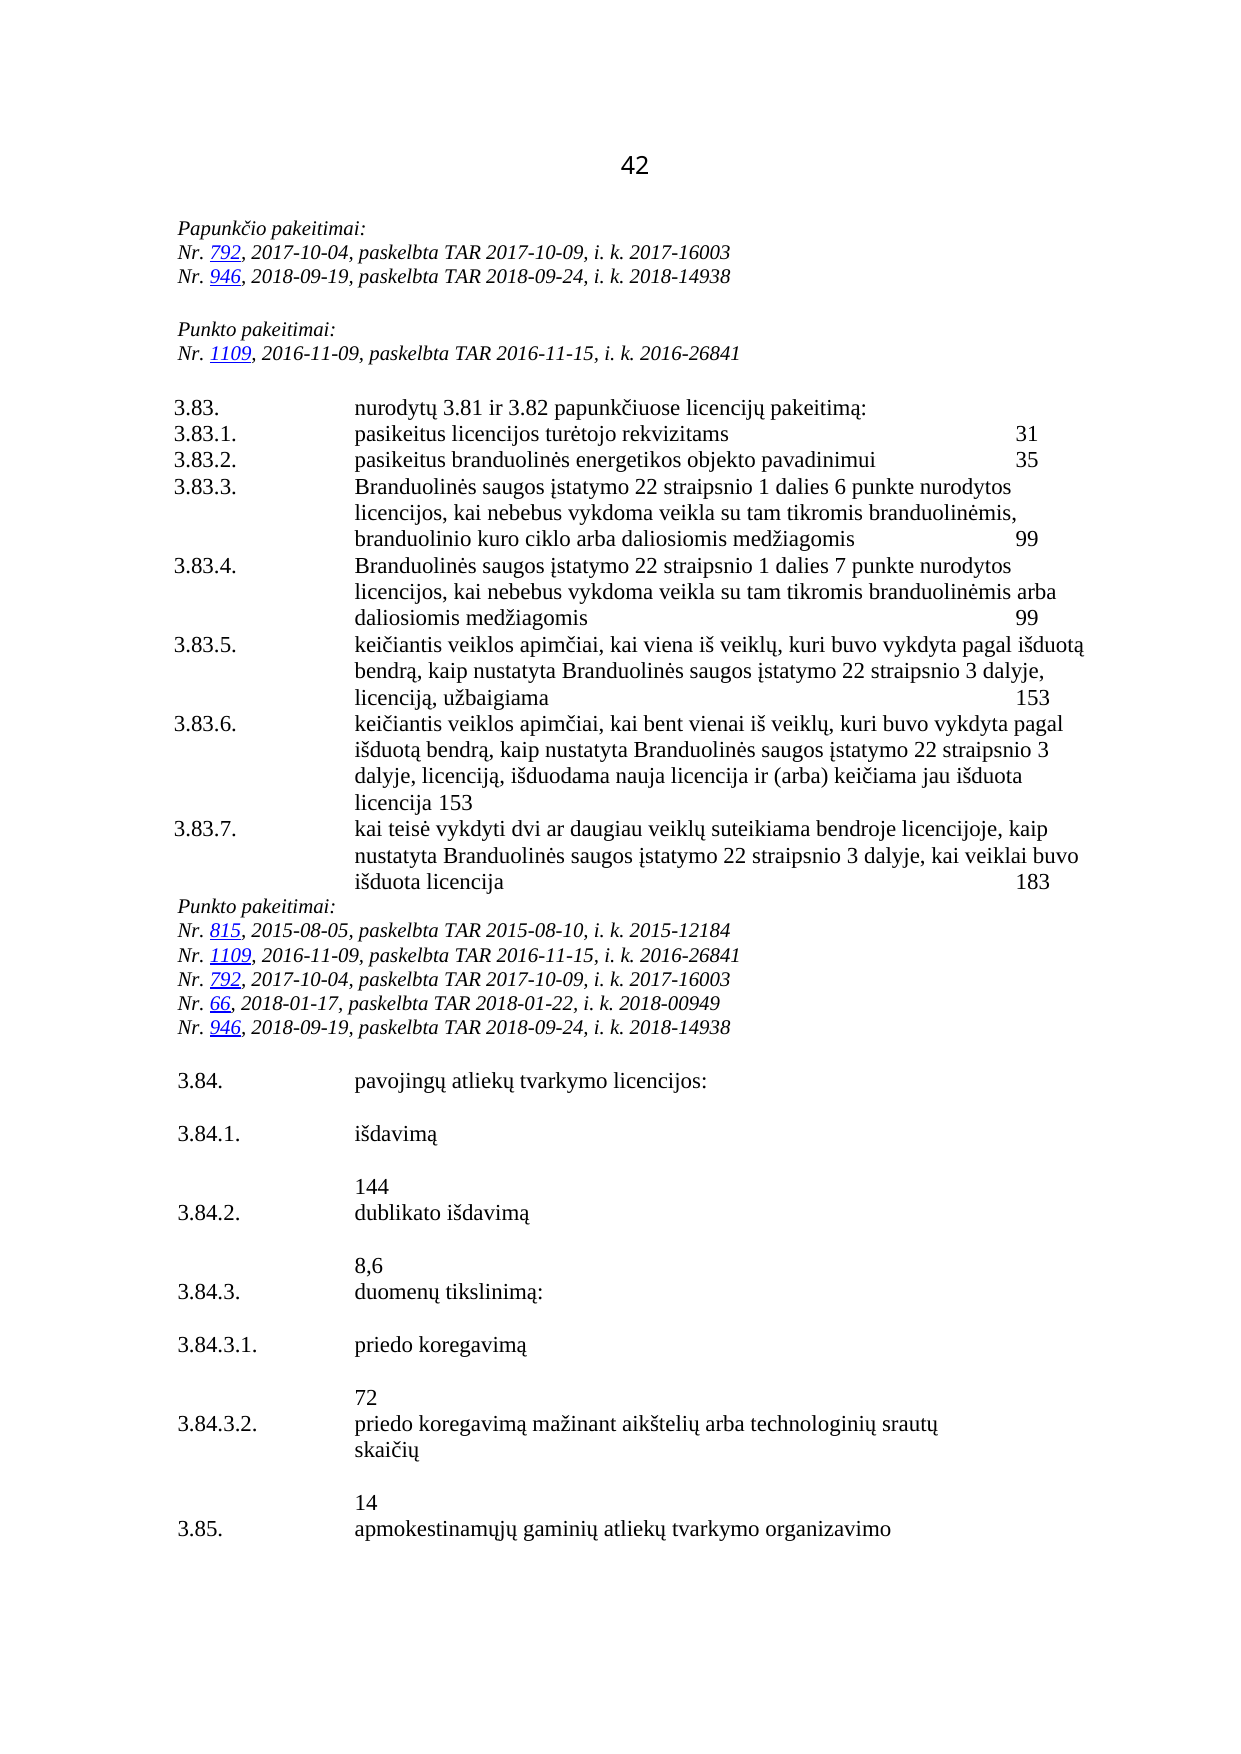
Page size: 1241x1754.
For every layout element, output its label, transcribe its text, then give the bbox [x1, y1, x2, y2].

text 3.83.3. Branduolinės saugos įstatymo 22 straipsnio 1 dalies 6 punkte nurodytos licencijos, kai nebebus vykdoma veikla su tam tikromis branduolinėmis, branduolinio kuro ciklo arba daliosiomis medžiagomis 99 [174, 473, 1093, 552]
text 3.83.1. pasikeitus licencijos turėtojo rekvizitams 31 [174, 420, 1093, 446]
text 3.84.2. dublikato išdavimą 8,6 [177, 1199, 945, 1278]
text 3.85. apmokestinamųjų gaminių atliekų tvarkymo organizavimo [177, 1516, 945, 1542]
text Papunkčio pakeitimai: [177, 216, 1093, 240]
text 3.84. pavojingų atliekų tvarkymo licencijos: [177, 1067, 945, 1120]
text Nr. 815, 2015-08-05, paskelbta TAR 2015-08-10, i. k. 2015-12184 [177, 918, 1093, 942]
text 3.83.7. kai teisė vykdyti dvi ar daugiau veiklų suteikiama bendroje licencijoje, kaip nustatyta Branduolinės saugos įstatymo 22 straipsnio 3 dalyje, kai veiklai buvo išduota licencija 183 [174, 815, 1093, 894]
text Nr. 66, 2018-01-17, paskelbta TAR 2018-01-22, i. k. 2018-00949 [177, 991, 1093, 1015]
text Nr. 946, 2018-09-19, paskelbta TAR 2018-09-24, i. k. 2018-14938 [177, 264, 1093, 288]
text 3.84.3.2. priedo koregavimą mažinant aikštelių arba technologinių srautų [177, 1410, 945, 1436]
text Nr. 792, 2017-10-04, paskelbta TAR 2017-10-09, i. k. 2017-16003 [177, 967, 1093, 991]
text 3.83.4. Branduolinės saugos įstatymo 22 straipsnio 1 dalies 7 punkte nurodytos licencijos, kai nebebus vykdoma veikla su tam tikromis branduolinėmis arba daliosiomis medžiagomis 99 [174, 552, 1093, 631]
text Punkto pakeitimai: [177, 894, 1093, 918]
text 3.84.3. duomenų tikslinimą: [177, 1278, 945, 1331]
text 3.83.6. keičiantis veiklos apimčiai, kai bent vienai iš veiklų, kuri buvo vykdyta pagal išduotą bendrą, kaip nustatyta Branduolinės saugos įstatymo 22 straipsnio 3 dalyje, licenciją, išduodama nauja licencija ir (arba) keičiama jau išduota licencija 153 [174, 710, 1093, 815]
text Nr. 792, 2017-10-04, paskelbta TAR 2017-10-09, i. k. 2017-16003 [177, 240, 1093, 264]
text skaičių 14 [354, 1436, 945, 1516]
text 3.84.3.1. priedo koregavimą 72 [177, 1331, 945, 1410]
text Punkto pakeitimai: [177, 317, 1093, 341]
text 3.83.5. keičiantis veiklos apimčiai, kai viena iš veiklų, kuri buvo vykdyta pagal išduotą bendrą, kaip nustatyta Branduolinės saugos įstatymo 22 straipsnio 3 dalyje, licenciją, užbaigiama 153 [174, 631, 1093, 710]
text 3.84.1. išdavimą 144 [177, 1120, 945, 1199]
text Nr. 1109, 2016-11-09, paskelbta TAR 2016-11-15, i. k. 2016-26841 [177, 341, 1093, 365]
text Nr. 1109, 2016-11-09, paskelbta TAR 2016-11-15, i. k. 2016-26841 [177, 942, 1093, 967]
text 3.83.2. pasikeitus branduolinės energetikos objekto pavadinimui 35 [174, 446, 1093, 473]
text Nr. 946, 2018-09-19, paskelbta TAR 2018-09-24, i. k. 2018-14938 [177, 1015, 1093, 1039]
text 3.83. nurodytų 3.81 ir 3.82 papunkčiuose licencijų pakeitimą: [174, 394, 1093, 420]
